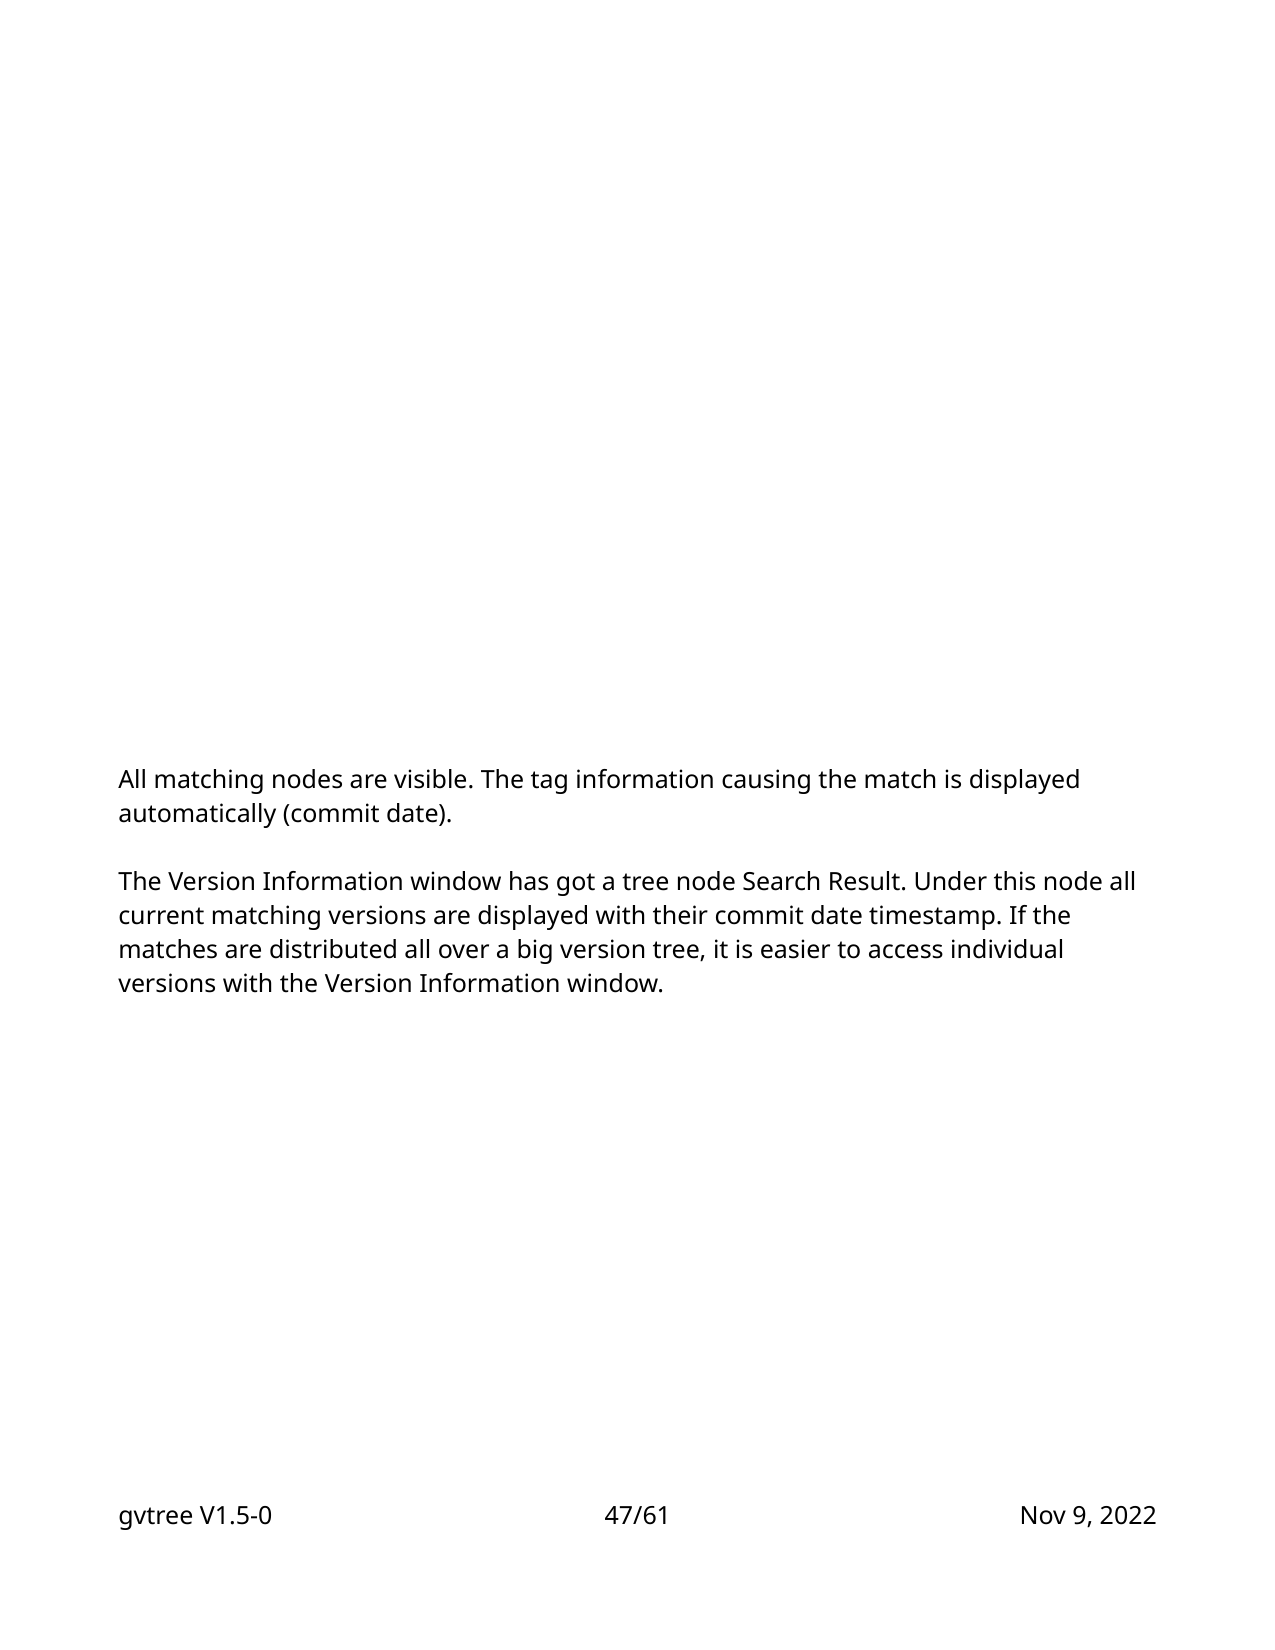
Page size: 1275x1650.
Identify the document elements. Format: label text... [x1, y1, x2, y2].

text All matching nodes are visible. The tag information causing the match is displayed automatically (commit date). [118, 761, 1157, 829]
text The Version Information window has got a tree node Search Result. Under this node all current matching versions are displayed with their commit date timestamp. If the matches are distributed all over a big version tree, it is easier to access individual versions with the Version Information window. [118, 863, 1157, 1000]
